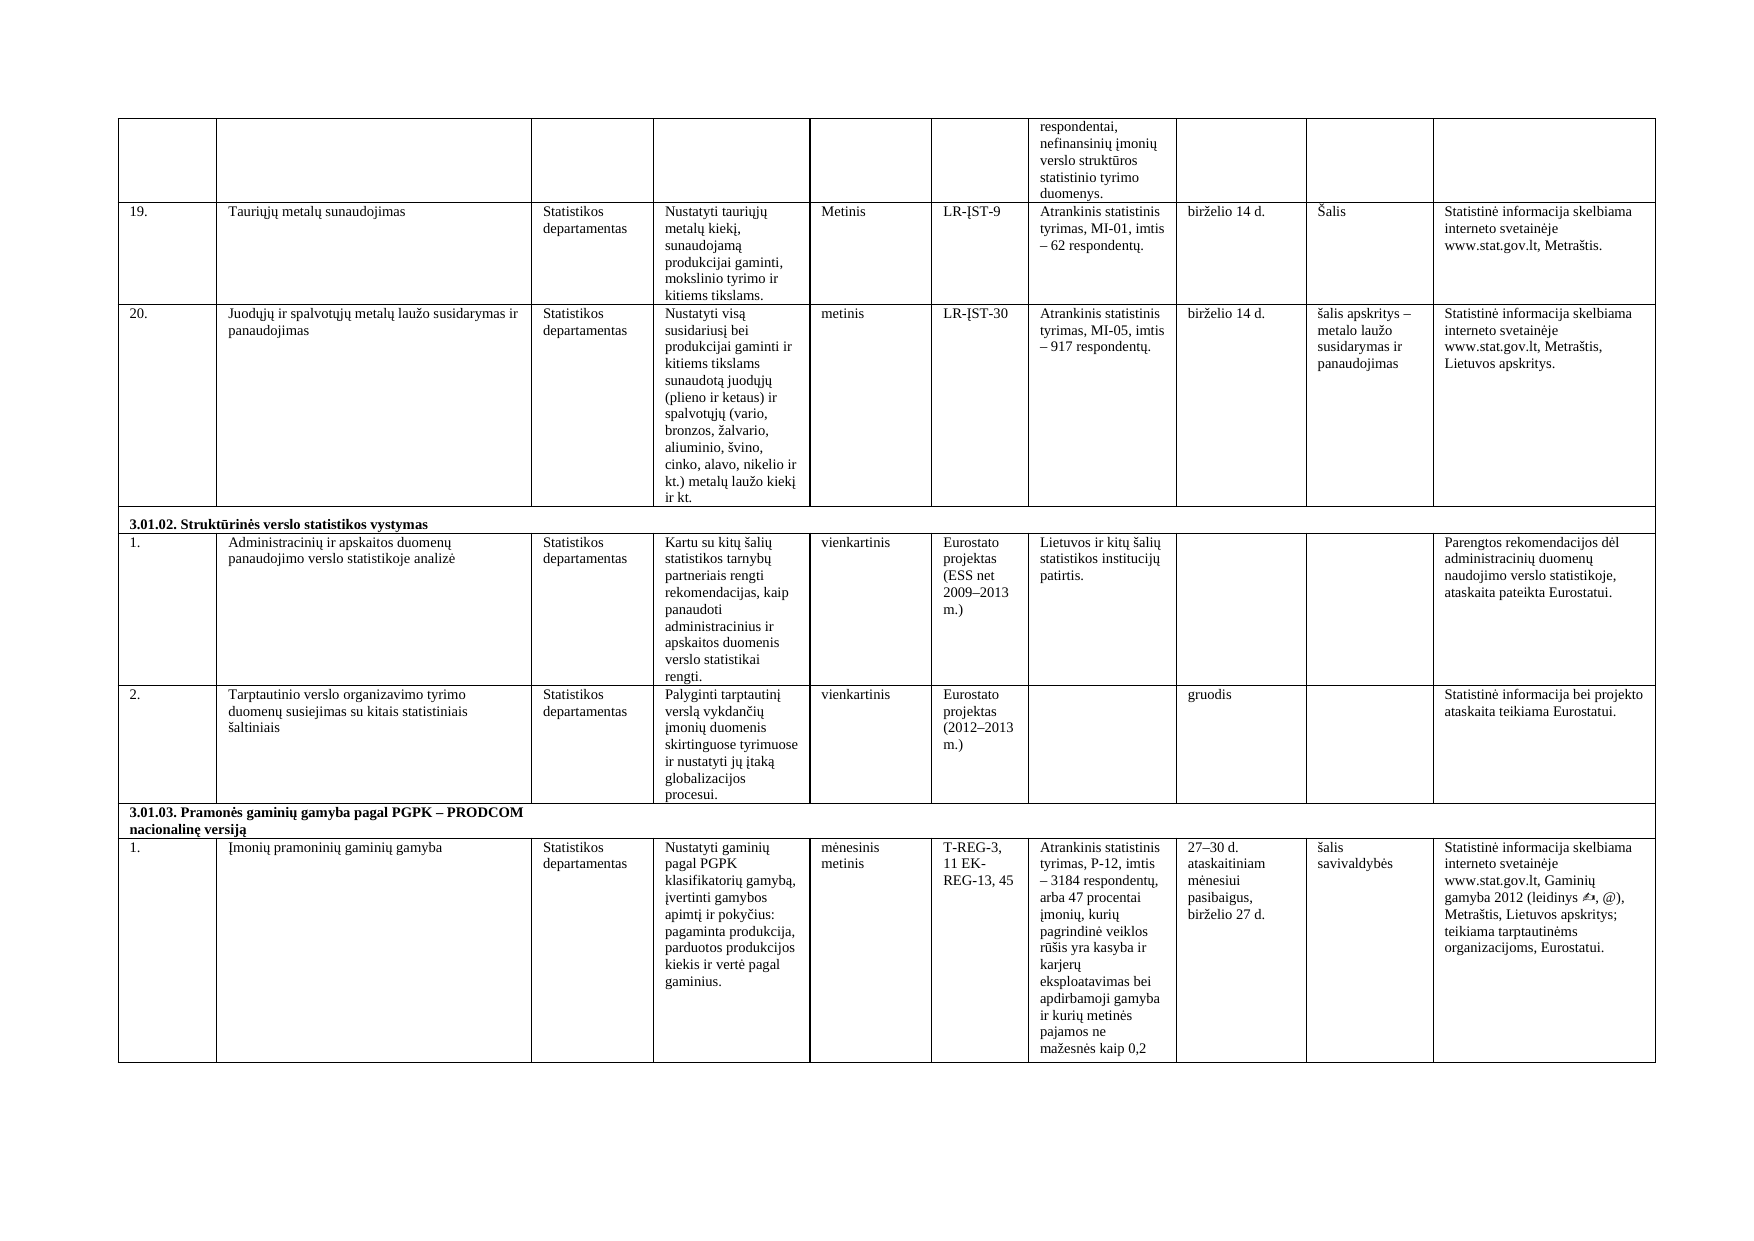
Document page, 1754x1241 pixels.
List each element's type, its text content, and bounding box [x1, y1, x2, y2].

table_cell gruodis [1177, 686, 1306, 803]
table_cell Statistinė informacija bei projekto ataskaita teikiama Eurostatui. [1434, 686, 1655, 803]
table_cell metinis [811, 305, 931, 506]
table_cell [618, 804, 653, 837]
table_cell vienkartinis [811, 686, 931, 803]
table_cell Juodųjų ir spalvotųjų metalų laužo susidarymas ir panaudojimas [217, 305, 531, 506]
table_cell [932, 119, 1028, 202]
table_cell [119, 119, 216, 202]
table_cell [654, 804, 810, 837]
table_cell mėnesinis metinis [811, 839, 931, 1062]
table_cell [1433, 804, 1655, 837]
table_cell birželio 14 d. [1177, 203, 1306, 304]
table_cell Kartu su kitų šalių statistikos tarnybų partneriais rengti rekomendacijas, kaip panaudoti administracinius ir apskaitos duomenis verslo statistikai rengti. [654, 534, 809, 684]
table_cell 3.01.03. Pramonės gaminių gamyba pagal PGPK – PRODCOM nacionalinę versiją [119, 804, 592, 837]
table_cell Atrankinis statistinis tyrimas, P-12, imtis – 3184 respondentų, arba 47 procentai įmonių, kurių pagrindinė veiklos rūšis yra kasyba ir karjerų eksploatavimas bei apdirbamoji gamyba ir kurių metinės pajamos ne mažesnės kaip 0,2 [1029, 839, 1176, 1062]
table_cell Statistikos departamentas [532, 305, 653, 506]
table_cell Lietuvos ir kitų šalių statistikos institucijų patirtis. [1029, 534, 1176, 684]
table_cell [1177, 119, 1306, 202]
table_cell [592, 507, 618, 532]
table_cell vienkartinis [811, 534, 931, 684]
table_cell [1176, 507, 1306, 532]
table_cell 19. [119, 203, 216, 304]
table_cell [1306, 507, 1433, 532]
table_cell [1307, 119, 1433, 202]
table_cell LR-ĮST-30 [932, 305, 1028, 506]
table_cell [618, 507, 653, 532]
table_cell Statistinė informacija skelbiama interneto svetainėje www.stat.gov.lt, Metraštis, Lietuvos apskritys. [1434, 305, 1655, 506]
table_cell 3.01.02. Struktūrinės verslo statistikos vystymas [119, 507, 592, 532]
table_cell Tauriųjų metalų sunaudojimas [217, 203, 531, 304]
table_cell [810, 804, 932, 837]
table_cell [654, 119, 809, 202]
table_cell [654, 507, 810, 532]
table_cell [592, 804, 618, 837]
table_cell LR-ĮST-9 [932, 203, 1028, 304]
table_cell [1434, 119, 1655, 202]
table_cell Statistikos departamentas [532, 203, 653, 304]
table_cell [1029, 804, 1176, 837]
table_cell [1433, 507, 1655, 532]
table_cell Statistikos departamentas [532, 839, 653, 1062]
table_cell [532, 119, 653, 202]
table_cell Eurostato projektas (2012–2013 m.) [932, 686, 1028, 803]
table_cell [932, 507, 1028, 532]
table_cell Atrankinis statistinis tyrimas, MI-01, imtis – 62 respondentų. [1029, 203, 1176, 304]
table_cell [810, 507, 932, 532]
table_cell [932, 804, 1028, 837]
table_cell respondentai, nefinansinių įmonių verslo struktūros statistinio tyrimo duomenys. [1029, 119, 1176, 202]
table_cell Statistikos departamentas [532, 686, 653, 803]
table_cell T-REG-3, 11 EK-REG-13, 45 [932, 839, 1028, 1062]
table_cell Tarptautinio verslo organizavimo tyrimo duomenų susiejimas su kitais statistiniais šaltiniais [217, 686, 531, 803]
table_cell [1307, 534, 1433, 684]
table_cell Šalis [1307, 203, 1433, 304]
table_cell Administracinių ir apskaitos duomenų panaudojimo verslo statistikoje analizė [217, 534, 531, 684]
table_cell Įmonių pramoninių gaminių gamyba [217, 839, 531, 1062]
table_cell Eurostato projektas (ESS net 2009–2013 m.) [932, 534, 1028, 684]
table_cell Statistinė informacija skelbiama interneto svetainėje www.stat.gov.lt, Gaminių gamyba 2012 (leidinys [_|_], @), Metraštis, Lietuvos apskritys; teikiama tarptautinėms organizacijoms, Eurostatui. [1434, 839, 1655, 1062]
table_cell [1177, 534, 1306, 684]
table_cell 27–30 d. ataskaitiniam mėnesiui pasibaigus, birželio 27 d. [1177, 839, 1306, 1062]
table_cell [1029, 507, 1176, 532]
table_cell Statistikos departamentas [532, 534, 653, 684]
table_cell šalis apskritys – metalo laužo susidarymas ir panaudojimas [1307, 305, 1433, 506]
table_cell birželio 14 d. [1177, 305, 1306, 506]
table_cell [1306, 804, 1433, 837]
table_cell [1029, 686, 1176, 803]
table_cell šalis savivaldybės [1307, 839, 1433, 1062]
table_cell Metinis [811, 203, 931, 304]
table_cell Nustatyti visą susidariusį bei produkcijai gaminti ir kitiems tikslams sunaudotą juodųjų (plieno ir ketaus) ir spalvotųjų (vario, bronzos, žalvario, aliuminio, švino, cinko, alavo, nikelio ir kt.) metalų laužo kiekį ir kt. [654, 305, 809, 506]
table_cell Atrankinis statistinis tyrimas, MI-05, imtis – 917 respondentų. [1029, 305, 1176, 506]
table_cell Parengtos rekomendacijos dėl administracinių duomenų naudojimo verslo statistikoje, ataskaita pateikta Eurostatui. [1434, 534, 1655, 684]
table_cell 1. [119, 534, 216, 684]
table_cell 1. [119, 839, 216, 1062]
table_cell Nustatyti gaminių pagal PGPK klasifikatorių gamybą, įvertinti gamybos apimtį ir pokyčius: pagaminta produkcija, parduotos produkcijos kiekis ir vertė pagal gaminius. [654, 839, 809, 1062]
table_cell [1176, 804, 1306, 837]
table_cell [1307, 686, 1433, 803]
table_cell [811, 119, 931, 202]
table_cell 20. [119, 305, 216, 506]
table_cell Statistinė informacija skelbiama interneto svetainėje www.stat.gov.lt, Metraštis. [1434, 203, 1655, 304]
table_cell Palyginti tarptautinį verslą vykdančių įmonių duomenis skirtinguose tyrimuose ir nustatyti jų įtaką globalizacijos procesui. [654, 686, 809, 803]
table_cell 2. [119, 686, 216, 803]
table_cell Nustatyti tauriųjų metalų kiekį, sunaudojamą produkcijai gaminti, mokslinio tyrimo ir kitiems tikslams. [654, 203, 809, 304]
table_cell [217, 119, 531, 202]
